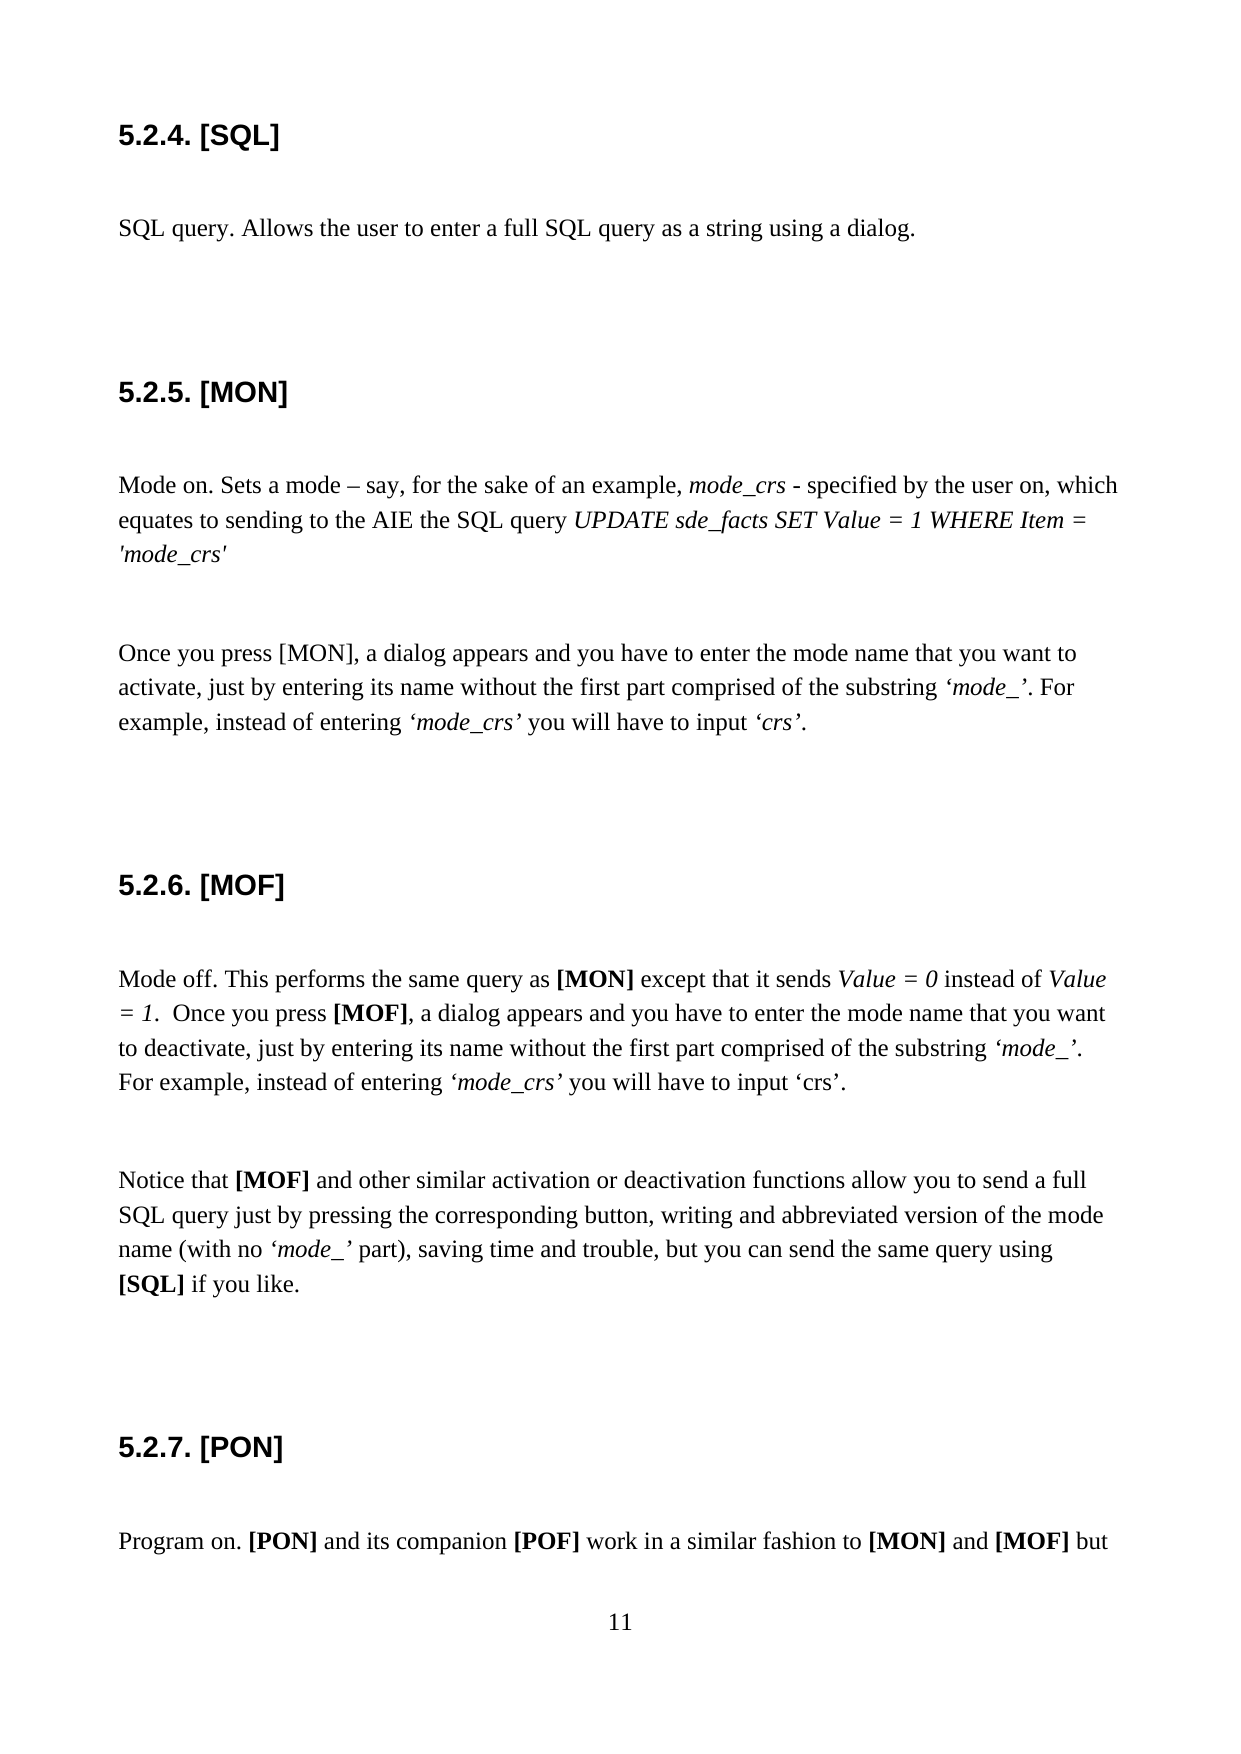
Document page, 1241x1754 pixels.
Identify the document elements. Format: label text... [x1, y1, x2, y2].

subtitle 5.2.7. [PON] [118, 1430, 1122, 1464]
subtitle 5.2.4. [SQL] [118, 118, 1122, 152]
text Mode on. Sets a mode – say, for the sake of an example, mode_crs - specified by the user on, which equates to sending to the AIE the SQL query UPDATE sde_facts SET Value = 1 WHERE Item = 'mode_crs' [118, 471, 1122, 568]
subtitle 5.2.5. [MON] [118, 375, 1122, 409]
text Program on. [PON] and its companion [POF] work in a similar fashion to [MON] and [MOF] but [118, 1526, 1122, 1554]
text Once you press [MON], a dialog appears and you have to enter the mode name that you want to activate, just by entering its name without the first part comprised of the substring ‘mode_’. For example, instead of entering ‘mode_crs’ you will have to input ‘crs’. [118, 638, 1122, 735]
subtitle 5.2.6. [MOF] [118, 868, 1122, 902]
text SQL query. Allows the user to enter a full SQL query as a string using a dialog. [118, 213, 1122, 242]
text Mode off. This performs the same query as [MON] except that it sends Value = 0 instead of Value = 1. Once you press [MOF], a dialog appears and you have to enter the mode name that you want to deactivate, just by entering its name without the first part comprised of the substring ‘mode_’. For example, instead of entering ‘mode_crs’ you will have to input ‘crs’. [118, 964, 1122, 1096]
text Notice that [MOF] and other similar activation or deactivation functions allow you to send a full SQL query just by pressing the corresponding button, writing and abbreviated version of the mode name (with no ‘mode_’ part), saving time and trouble, but you can send the same query using [SQL] if you like. [118, 1165, 1122, 1297]
